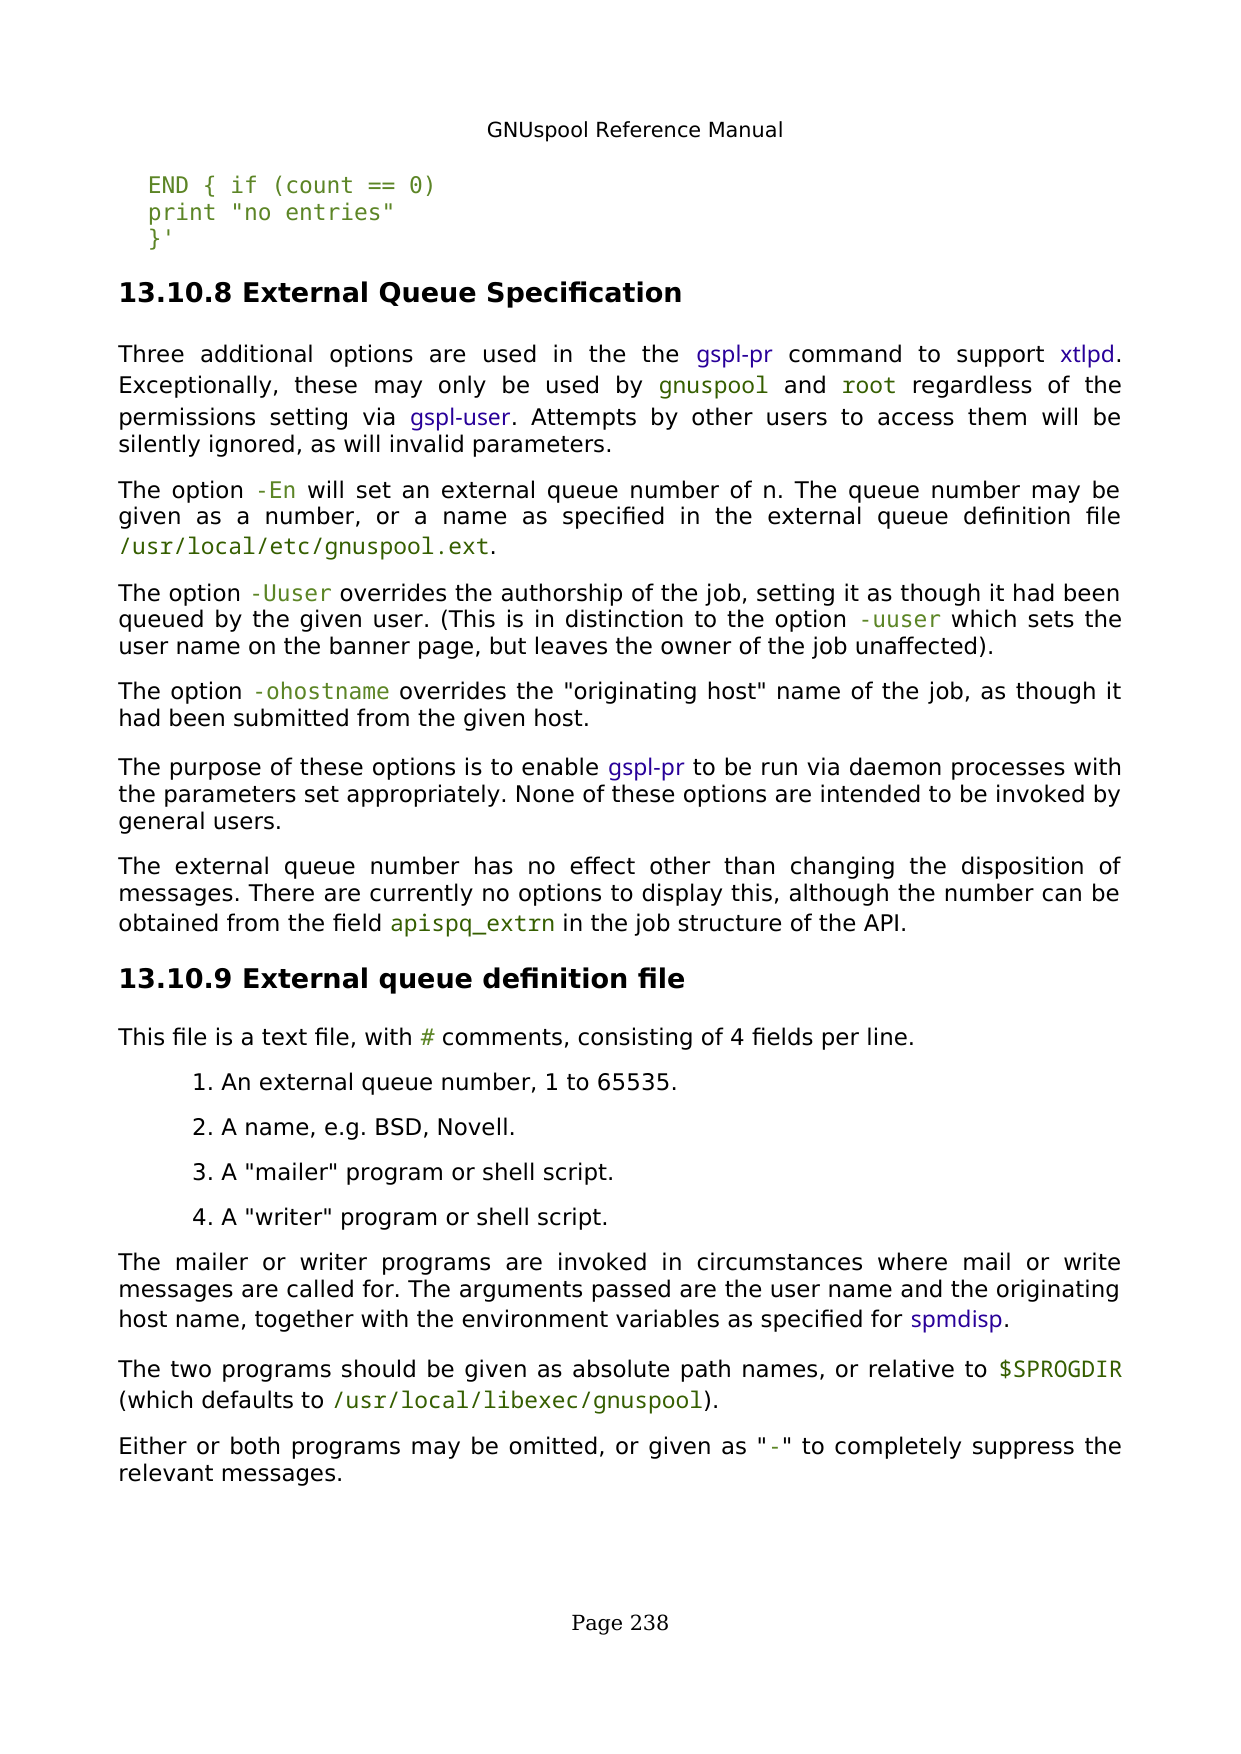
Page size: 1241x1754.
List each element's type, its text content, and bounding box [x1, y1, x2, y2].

text The option -En will set an external queue number of n. The queue number may be given as a number, or a name as specified in the external queue definition file /usr/local/etc/gnuspool.ext. [118, 477, 1122, 562]
text END { if (count == 0) print "no entries" }' [148, 172, 1122, 252]
text The purpose of these options is to enable gspl-pr to be run via daemon processes with the parameters set appropriately. None of these options are intended to be invoked by general users. [118, 750, 1122, 835]
text The two programs should be given as absolute path names, or relative to $SPROGDIR (which defaults to /usr/local/libexec/gnuspool). [118, 1353, 1122, 1415]
subtitle External Queue Specification [118, 277, 1122, 308]
text This file is a text file, with # comments, consisting of 4 fields per line. [118, 1024, 1122, 1051]
subtitle External queue definition file [118, 963, 1122, 994]
list A "writer" program or shell script. [192, 1204, 1122, 1231]
list An external queue number, 1 to 65535. [192, 1069, 1122, 1096]
list A "mailer" program or shell script. [192, 1159, 1122, 1186]
list A name, e.g. BSD, Novell. [192, 1114, 1122, 1141]
text The option -ohostname overrides the "originating host" name of the job, as though it had been submitted from the given host. [118, 678, 1122, 732]
text The external queue number has no effect other than changing the disposition of messages. There are currently no options to display this, although the number can be obtained from the field apispq_extrn in the job structure of the API. [118, 853, 1122, 938]
text The mailer or writer programs are invoked in circumstances where mail or write messages are called for. The arguments passed are the user name and the originating host name, together with the environment variables as specified for spmdisp. [118, 1249, 1122, 1334]
text Three additional options are used in the the gspl-pr command to support xtlpd. Exceptionally, these may only be used by gnuspool and root regardless of the permissions setting via gspl-user. Attempts by other users to access them will be silently ignored, as will invalid parameters. [118, 338, 1122, 458]
text Either or both programs may be omitted, or given as "-" to completely suppress the relevant messages. [118, 1433, 1122, 1487]
text The option -Uuser overrides the authorship of the job, setting it as though it had been queued by the given user. (This is in distinction to the option -uuser which sets the user name on the banner page, but leaves the owner of the job unaffected). [118, 580, 1122, 660]
